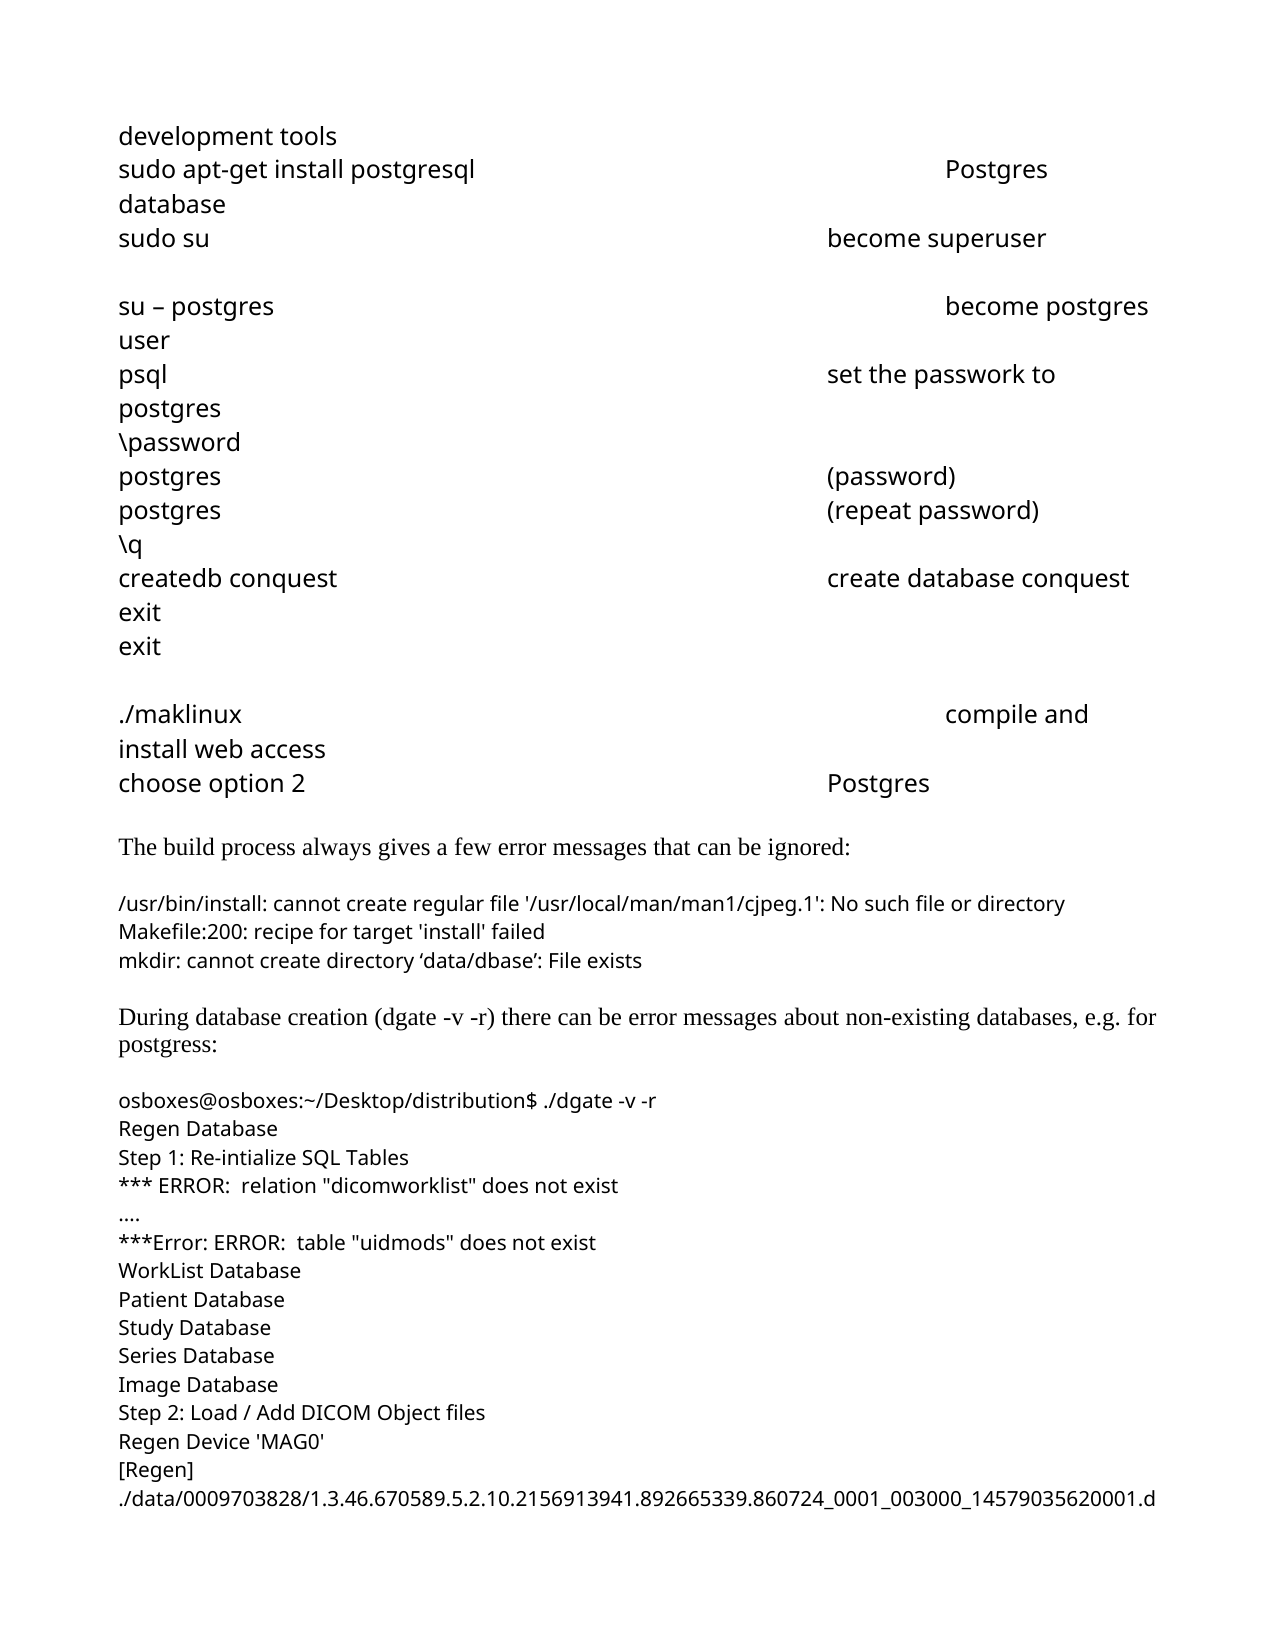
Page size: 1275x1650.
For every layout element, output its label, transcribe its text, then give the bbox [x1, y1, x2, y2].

text osboxes@osboxes:~/Desktop/distribution$ ./dgate -v -r [118, 1086, 1157, 1114]
text The build process always gives a few error messages that can be ignored: [118, 833, 1157, 861]
text Regen Device 'MAG0' [118, 1427, 1157, 1455]
text sudo apt-get install postgresql Postgres database [118, 152, 1157, 220]
text ./maklinux compile and install web access [118, 697, 1157, 765]
text …. [118, 1199, 1157, 1228]
text Study Database [118, 1313, 1157, 1342]
text ***Error: ERROR: table "uidmods" does not exist [118, 1228, 1157, 1256]
text postgres (password) [118, 459, 1157, 493]
text Patient Database [118, 1285, 1157, 1313]
text psql set the passwork to postgres [118, 357, 1157, 425]
text choose option 2 Postgres [118, 765, 1157, 799]
text WorkList Database [118, 1256, 1157, 1285]
text During database creation (dgate -v -r) there can be error messages about non-existing databases, e.g. for postgress: [118, 1003, 1157, 1058]
text Step 1: Re-intialize SQL Tables [118, 1143, 1157, 1171]
text Image Database [118, 1370, 1157, 1398]
text development tools [118, 118, 1157, 152]
text \q [118, 527, 1157, 561]
text Regen Database [118, 1114, 1157, 1143]
text Step 2: Load / Add DICOM Object files [118, 1398, 1157, 1427]
text exit [118, 595, 1157, 629]
text [Regen] ./data/0009703828/1.3.46.670589.5.2.10.2156913941.892665339.860724_0001_003000_14579035620001.d [118, 1455, 1157, 1512]
text Makefile:200: recipe for target 'install' failed [118, 917, 1157, 946]
text sudo su become superuser [118, 220, 1157, 254]
text *** ERROR: relation "dicomworklist" does not exist [118, 1171, 1157, 1199]
text exit [118, 629, 1157, 663]
text su – postgres become postgres user [118, 288, 1157, 357]
text postgres (repeat password) [118, 493, 1157, 527]
text createdb conquest create database conquest [118, 561, 1157, 595]
text \password [118, 425, 1157, 459]
text Series Database [118, 1342, 1157, 1370]
text /usr/bin/install: cannot create regular file '/usr/local/man/man1/cjpeg.1': No such file or directory [118, 889, 1157, 917]
text mkdir: cannot create directory ‘data/dbase’: File exists [118, 946, 1157, 974]
